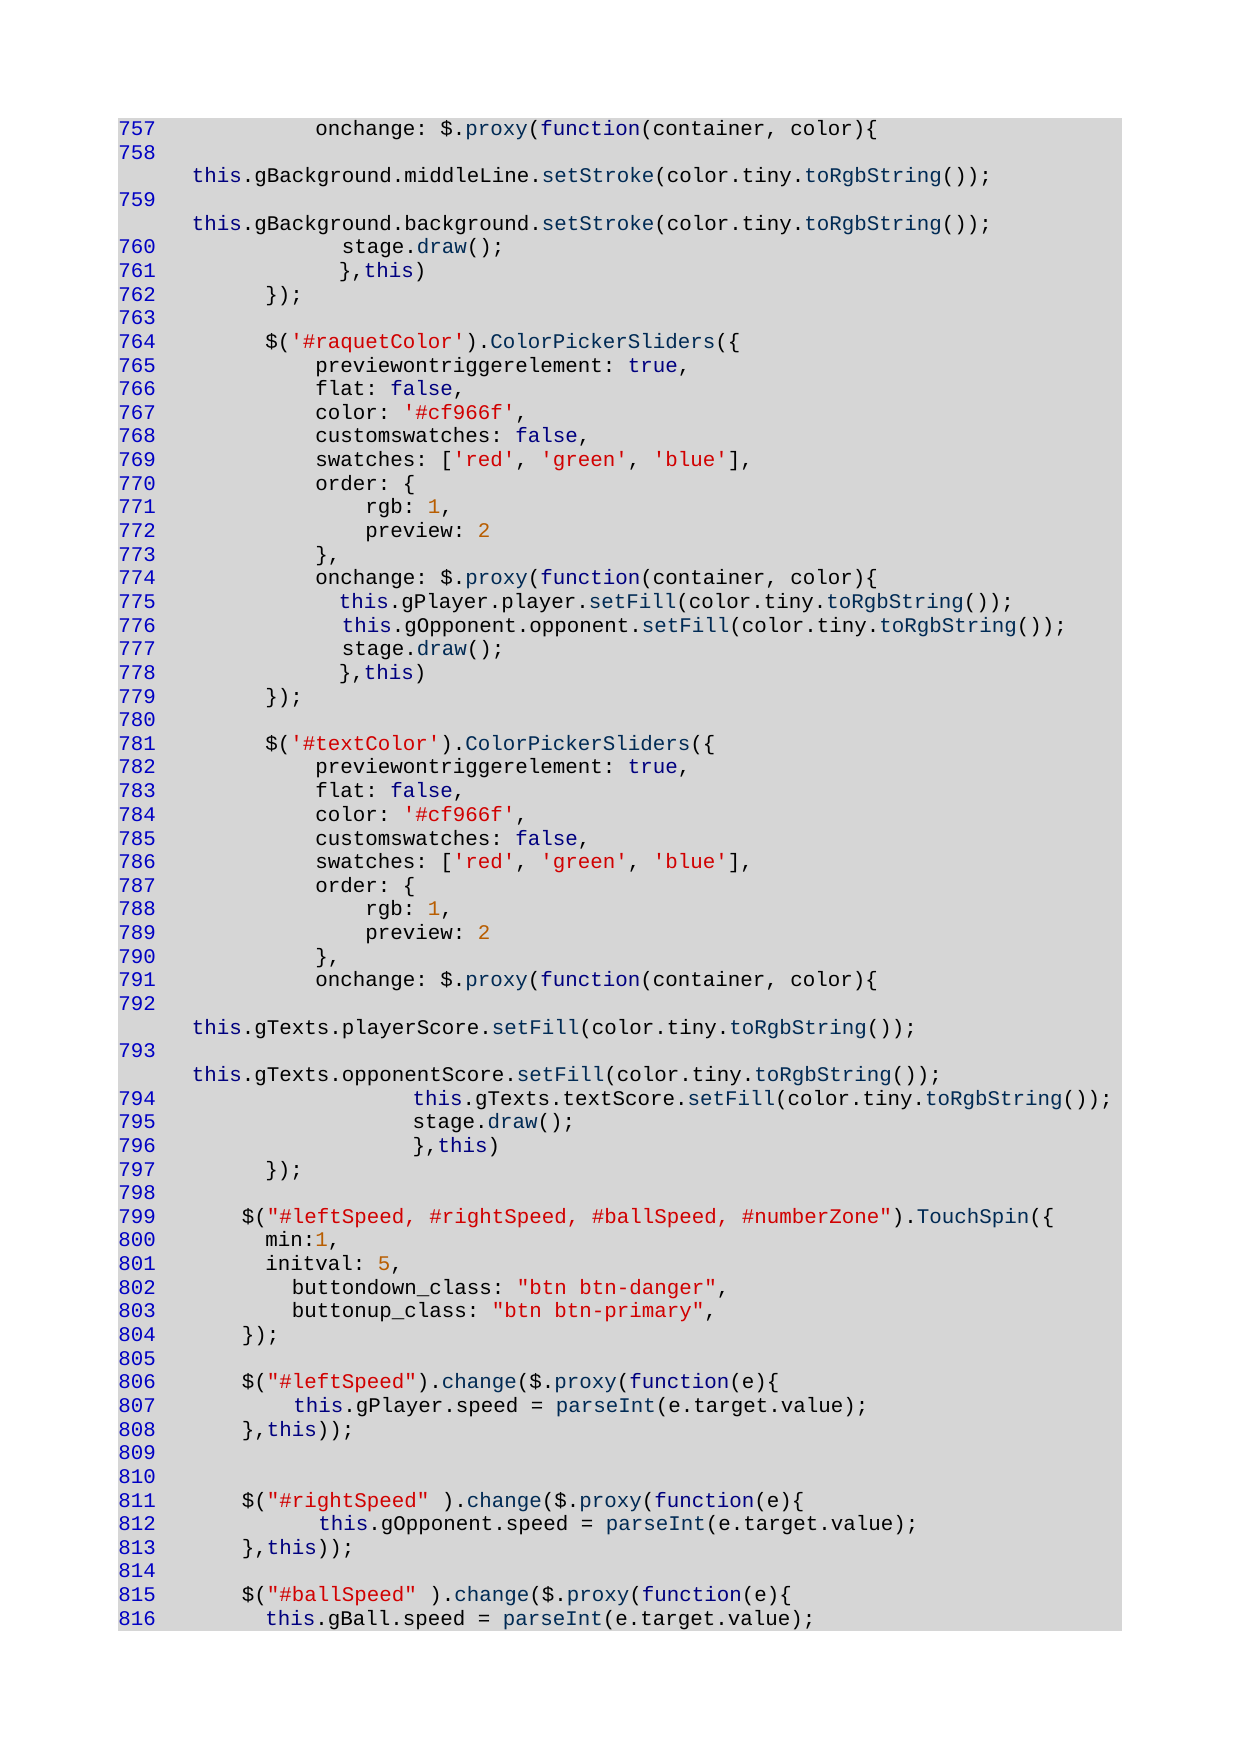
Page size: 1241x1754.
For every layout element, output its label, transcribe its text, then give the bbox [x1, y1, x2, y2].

text 794 this.gTexts.textScore.setFill(color.tiny.toRgbString()); [118, 1088, 1122, 1111]
text 783 flat: false, [118, 780, 1122, 804]
text 760 stage.draw(); [118, 236, 1122, 260]
text 799 $("#leftSpeed, #rightSpeed, #ballSpeed, #numberZone").TouchSpin({ [118, 1206, 1122, 1229]
text 773 }, [118, 544, 1122, 567]
text 788 rgb: 1, [118, 898, 1122, 922]
text 780 [118, 709, 1122, 733]
text 779 }); [118, 686, 1122, 709]
text 785 customswatches: false, [118, 827, 1122, 851]
text 764 $('#raquetColor').ColorPickerSliders({ [118, 331, 1122, 354]
text 791 onchange: $.proxy(function(container, color){ [118, 969, 1122, 993]
text 778 },this) [118, 662, 1122, 686]
text 774 onchange: $.proxy(function(container, color){ [118, 567, 1122, 591]
text 770 order: { [118, 473, 1122, 496]
text 763 [118, 307, 1122, 331]
text 769 swatches: ['red', 'green', 'blue'], [118, 449, 1122, 473]
text 761 },this) [118, 260, 1122, 284]
text 771 rgb: 1, [118, 496, 1122, 520]
text 792 this.gTexts.playerScore.setFill(color.tiny.toRgbString()); [118, 993, 1122, 1040]
text 811 $("#rightSpeed" ).change($.proxy(function(e){ [118, 1489, 1122, 1513]
text 804 }); [118, 1324, 1122, 1348]
text 784 color: '#cf966f', [118, 804, 1122, 827]
text 777 stage.draw(); [118, 638, 1122, 662]
text 802 buttondown_class: "btn btn-danger", [118, 1277, 1122, 1300]
text 806 $("#leftSpeed").change($.proxy(function(e){ [118, 1371, 1122, 1395]
text 796 },this) [118, 1135, 1122, 1158]
text 762 }); [118, 284, 1122, 307]
text 800 min:1, [118, 1229, 1122, 1253]
text 758 this.gBackground.middleLine.setStroke(color.tiny.toRgbString()); [118, 142, 1122, 189]
text 786 swatches: ['red', 'green', 'blue'], [118, 851, 1122, 875]
text 797 }); [118, 1158, 1122, 1182]
text 766 flat: false, [118, 378, 1122, 402]
text 803 buttonup_class: "btn btn-primary", [118, 1300, 1122, 1324]
text 790 }, [118, 946, 1122, 969]
text 765 previewontriggerelement: true, [118, 354, 1122, 378]
text 813 },this)); [118, 1537, 1122, 1561]
text 805 [118, 1348, 1122, 1371]
text 776 this.gOpponent.opponent.setFill(color.tiny.toRgbString()); [118, 615, 1122, 638]
text 816 this.gBall.speed = parseInt(e.target.value); [118, 1608, 1122, 1631]
text 807 this.gPlayer.speed = parseInt(e.target.value); [118, 1395, 1122, 1419]
text 801 initval: 5, [118, 1253, 1122, 1277]
text 759 this.gBackground.background.setStroke(color.tiny.toRgbString()); [118, 189, 1122, 236]
text 772 preview: 2 [118, 520, 1122, 544]
text 798 [118, 1182, 1122, 1206]
text 767 color: '#cf966f', [118, 402, 1122, 426]
text 809 [118, 1442, 1122, 1466]
text 775 this.gPlayer.player.setFill(color.tiny.toRgbString()); [118, 591, 1122, 615]
text 789 preview: 2 [118, 922, 1122, 946]
text 781 $('#textColor').ColorPickerSliders({ [118, 733, 1122, 757]
text 810 [118, 1466, 1122, 1489]
text 757 onchange: $.proxy(function(container, color){ [118, 118, 1122, 142]
text 815 $("#ballSpeed" ).change($.proxy(function(e){ [118, 1584, 1122, 1608]
text 795 stage.draw(); [118, 1111, 1122, 1135]
text 808 },this)); [118, 1419, 1122, 1442]
text 782 previewontriggerelement: true, [118, 757, 1122, 780]
text 814 [118, 1561, 1122, 1584]
text 793 this.gTexts.opponentScore.setFill(color.tiny.toRgbString()); [118, 1040, 1122, 1088]
text 768 customswatches: false, [118, 426, 1122, 449]
text 787 order: { [118, 875, 1122, 898]
text 812 this.gOpponent.speed = parseInt(e.target.value); [118, 1513, 1122, 1537]
